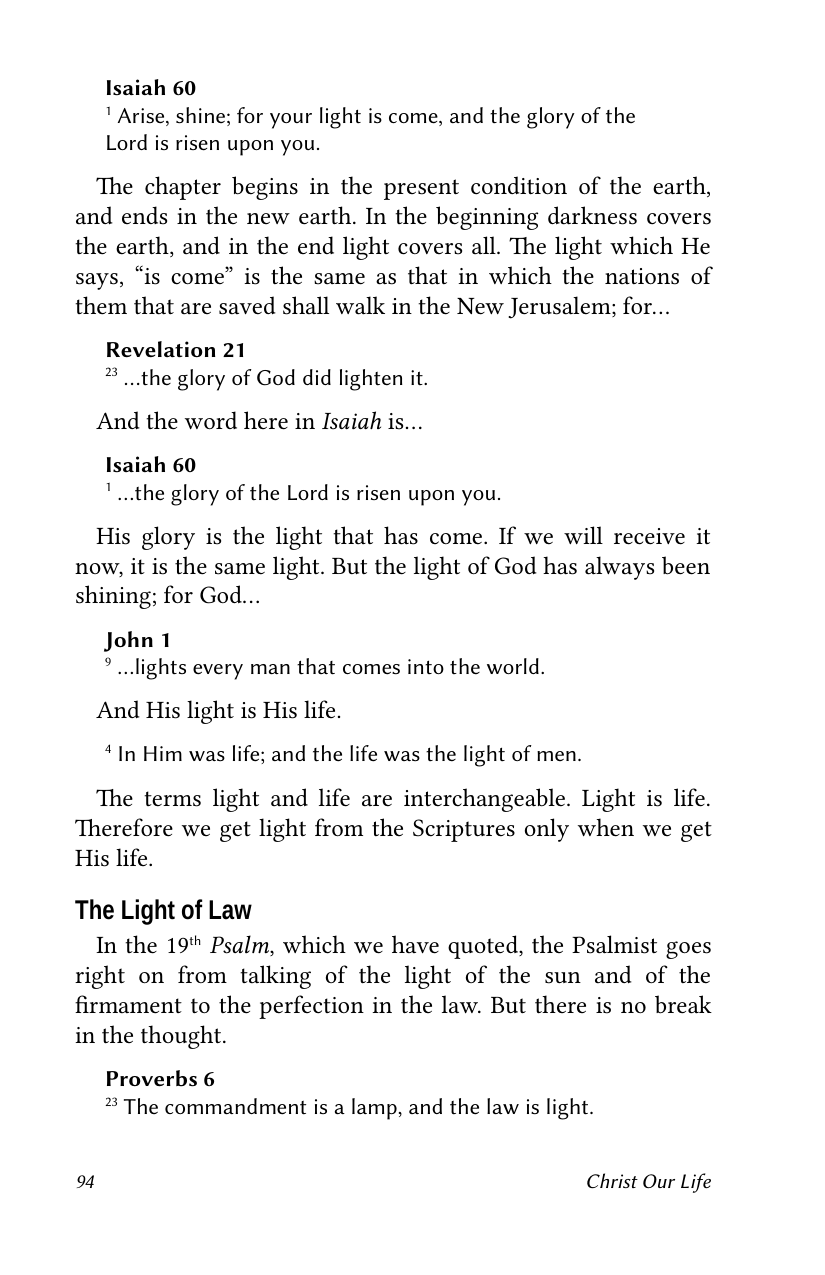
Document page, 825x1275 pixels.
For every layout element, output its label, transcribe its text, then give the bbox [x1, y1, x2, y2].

text John 1 [105, 626, 712, 653]
text Isaiah 60 [105, 452, 712, 478]
text Proverbs 6 [105, 1066, 712, 1092]
text The terms light and life are interchangeable. Light is life. Therefore we get light from the Scriptures only when we get His life. [75, 784, 712, 872]
subtitle The Light of Law [75, 894, 712, 926]
text And His light is His life. [75, 696, 712, 725]
text 9 ...lights every man that comes into the world. [105, 654, 682, 680]
text His glory is the light that has come. If we will receive it now, it is the same light. But the light of God has always been shining; for God… [75, 522, 712, 610]
text 23 The commandment is a lamp, and the law is light. [105, 1094, 682, 1120]
text Isaiah 60 [105, 75, 712, 101]
text The chapter begins in the present condition of the earth, and ends in the new earth. In the beginning darkness covers the earth, and in the end light covers all. The light which He says, “is come” is the same as that in which the nations of them that are saved shall walk in the New Jerusalem; for... [75, 172, 712, 321]
text 1 Arise, shine; for your light is come, and the glory of the Lord is risen upon you. [105, 103, 682, 156]
text 1 ...the glory of the Lord is risen upon you. [105, 479, 682, 506]
text And the word here in Isaiah is... [75, 407, 712, 435]
text 4 In Him was life; and the life was the light of men. [105, 741, 682, 767]
text 23 ...the glory of God did lighten it. [105, 364, 682, 391]
text In the 19th Psalm, which we have quoted, the Psalmist goes right on from talking of the light of the sun and of the firmament to the perfection in the law. But there is no break in the thought. [75, 932, 712, 1050]
text Revelation 21 [105, 337, 712, 363]
